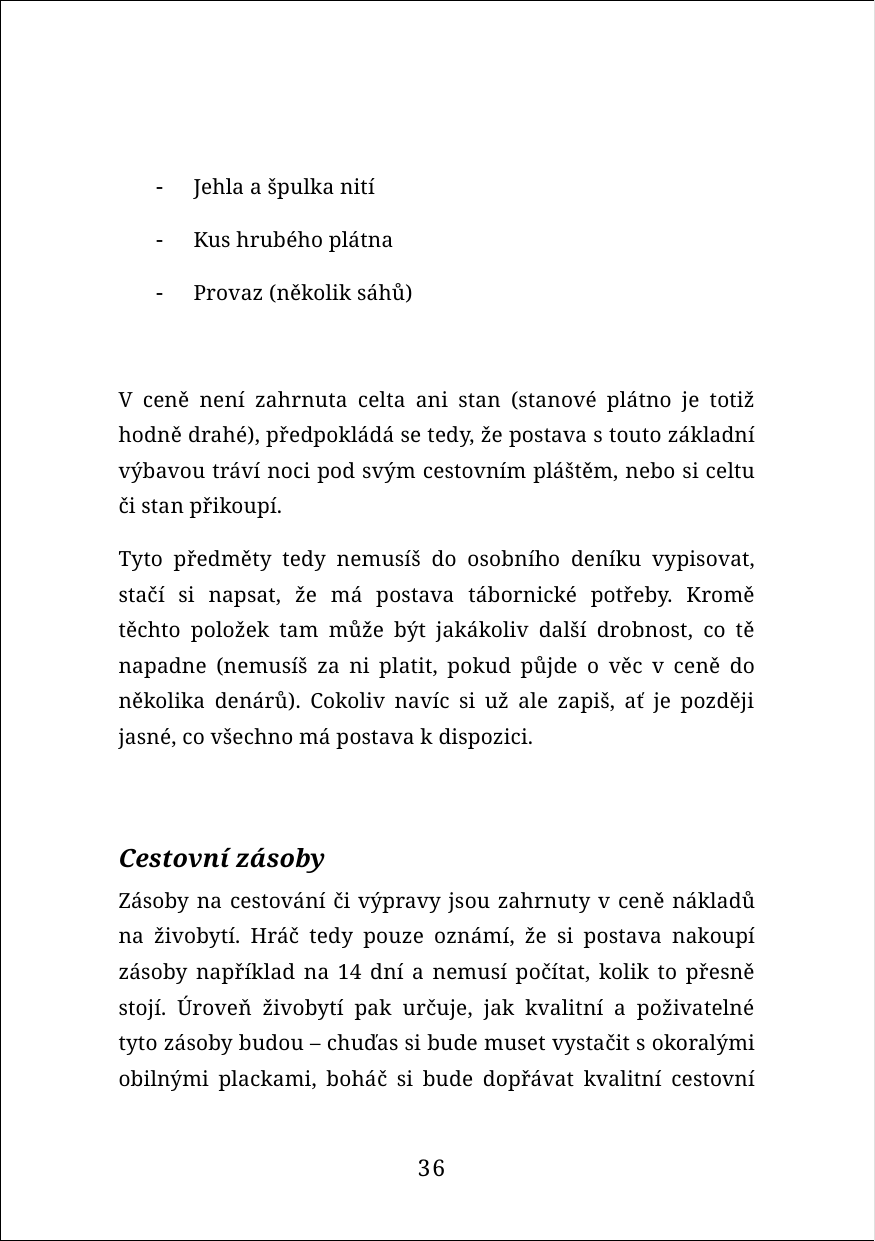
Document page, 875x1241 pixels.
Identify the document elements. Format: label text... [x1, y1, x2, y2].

subtitle Cestovní zásoby [118, 840, 756, 874]
text Tyto předměty tedy nemusíš do osobního deníku vypisovat, stačí si napsat, že má postava tábornické potřeby. Kromě těchto položek tam může být jakákoliv další drobnost, co tě napadne (nemusíš za ni platit, pokud půjde o věc v ceně do několika denárů). Cokoliv navíc si už ale zapiš, ať je později jasné, co všechno má postava k dispozici. [118, 544, 756, 751]
text V ceně není zahrnuta celta ani stan (stanové plátno je totiž hodně drahé), předpokládá se tedy, že postava s touto základní výbavou tráví noci pod svým cestovním pláštěm, nebo si celtu či stan přikoupí. [118, 385, 756, 520]
list Jehla a špulka nití [156, 172, 756, 200]
list Kus hrubého plátna [156, 225, 756, 253]
text Zásoby na cestování či výpravy jsou zahrnuty v ceně nákladů na živobytí. Hráč tedy pouze oznámí, že si postava nakoupí zásoby například na 14 dní a nemusí počítat, kolik to přesně stojí. Úroveň živobytí pak určuje, jak kvalitní a poživatelné tyto zásoby budou – chuďas si bude muset vystačit s okoralými obilnými plackami, boháč si bude dopřávat kvalitní cestovní [118, 886, 756, 1092]
list Provaz (několik sáhů) [156, 278, 756, 307]
